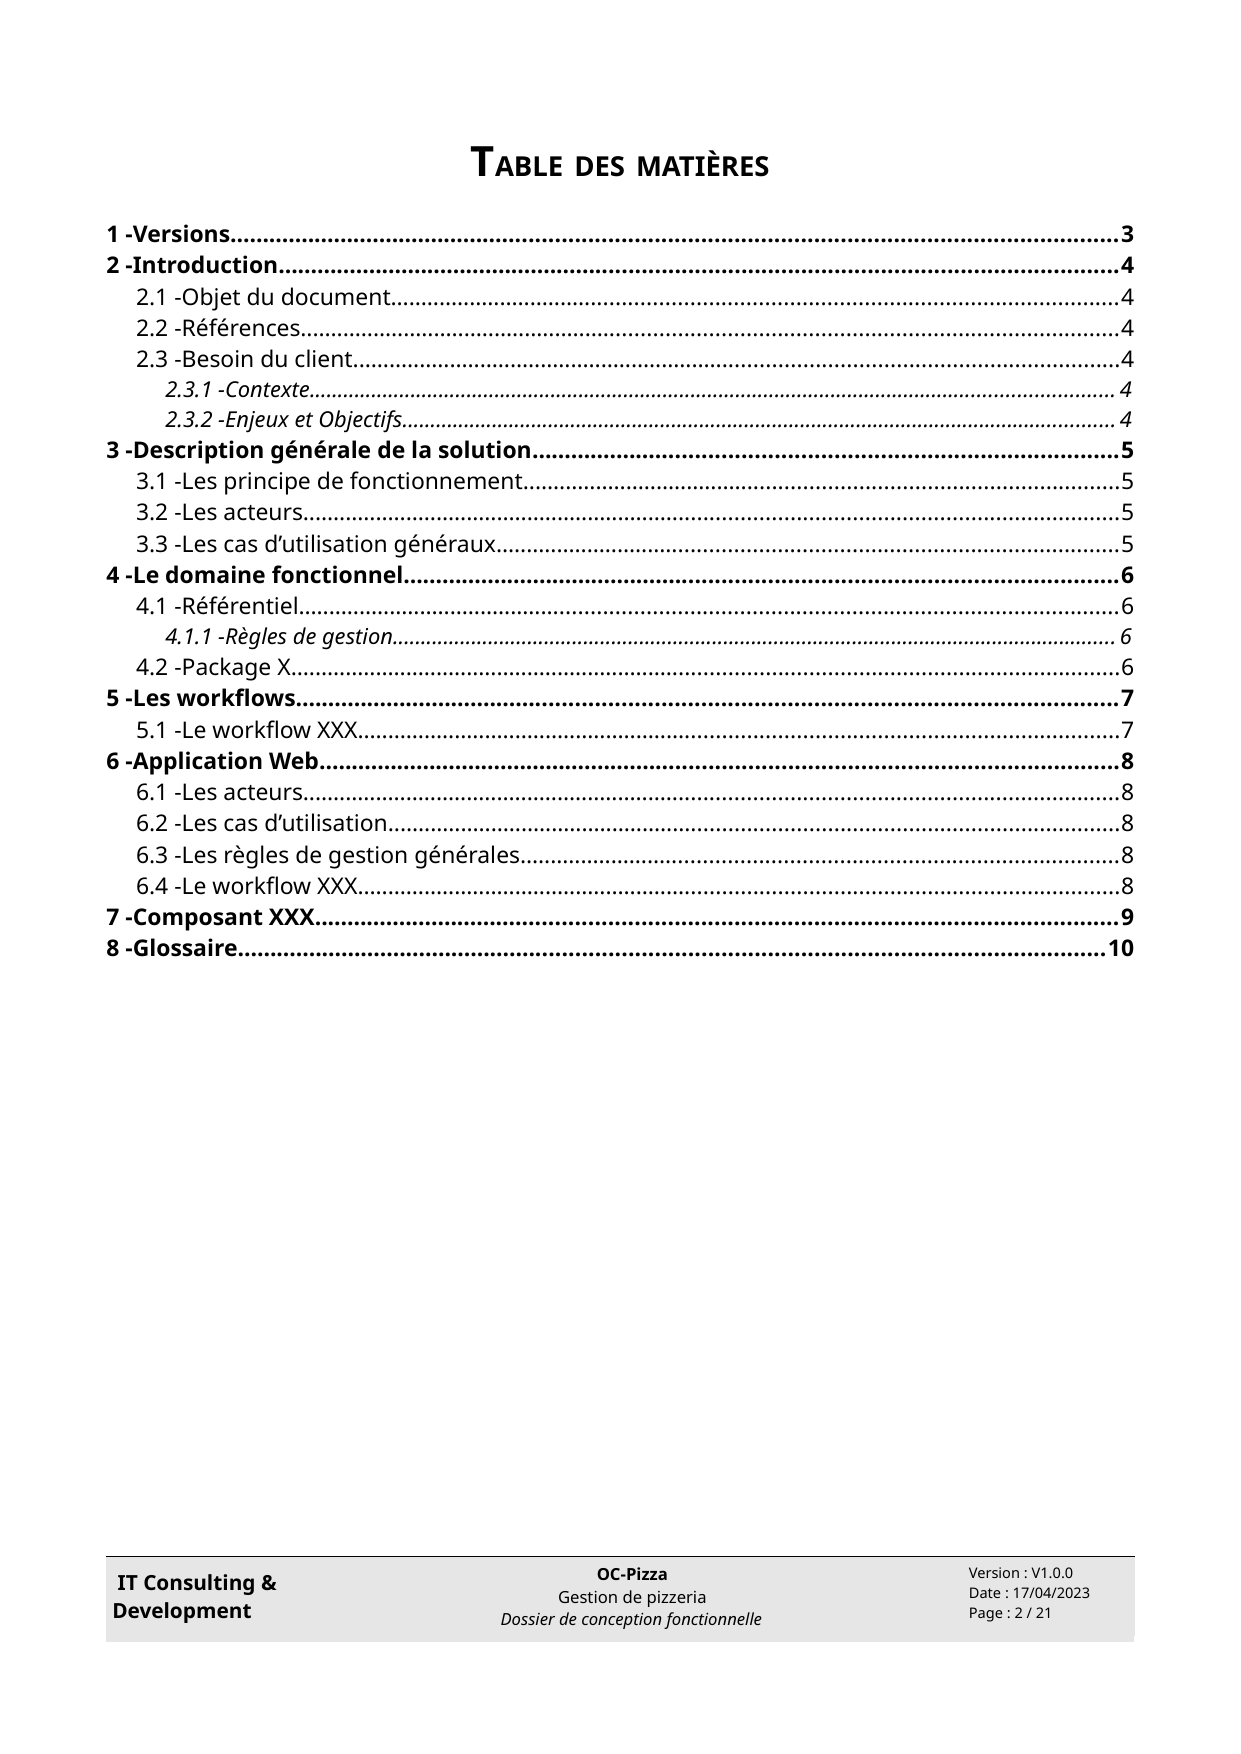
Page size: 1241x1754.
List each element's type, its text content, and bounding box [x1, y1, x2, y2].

text 2.1 -Objet du document 4 [136, 280, 1134, 312]
text 5 -Les workflows 7 [106, 682, 1134, 713]
text 2.3 -Besoin du client 4 [136, 343, 1134, 374]
subtitle Table des matières [106, 132, 1134, 188]
text 6.1 -Les acteurs 8 [136, 776, 1134, 807]
text 6 -Application Web 8 [106, 745, 1134, 776]
text 4.2 -Package X 6 [136, 651, 1134, 682]
text 2.2 -Références 4 [136, 312, 1134, 343]
text 4.1 -Référentiel 6 [136, 590, 1134, 621]
text 4 -Le domaine fonctionnel 6 [106, 559, 1134, 590]
text 3.3 -Les cas d’utilisation généraux 5 [136, 527, 1134, 559]
text 7 -Composant XXX 9 [106, 901, 1134, 932]
text 4.1.1 -Règles de gestion 6 [165, 621, 1134, 651]
text 2.3.2 -Enjeux et Objectifs 4 [165, 404, 1134, 434]
text 6.3 -Les règles de gestion générales 8 [136, 838, 1134, 870]
text 8 -Glossaire 10 [106, 932, 1134, 963]
text 6.4 -Le workflow XXX 8 [136, 870, 1134, 901]
text 6.2 -Les cas d’utilisation 8 [136, 807, 1134, 838]
text 2 -Introduction 4 [106, 249, 1134, 280]
text 3.2 -Les acteurs 5 [136, 496, 1134, 527]
text 3.1 -Les principe de fonctionnement 5 [136, 465, 1134, 496]
text 2.3.1 -Contexte 4 [165, 374, 1134, 404]
text 3 -Description générale de la solution 5 [106, 434, 1134, 465]
text 1 -Versions 3 [106, 218, 1134, 249]
text 5.1 -Le workflow XXX 7 [136, 713, 1134, 745]
